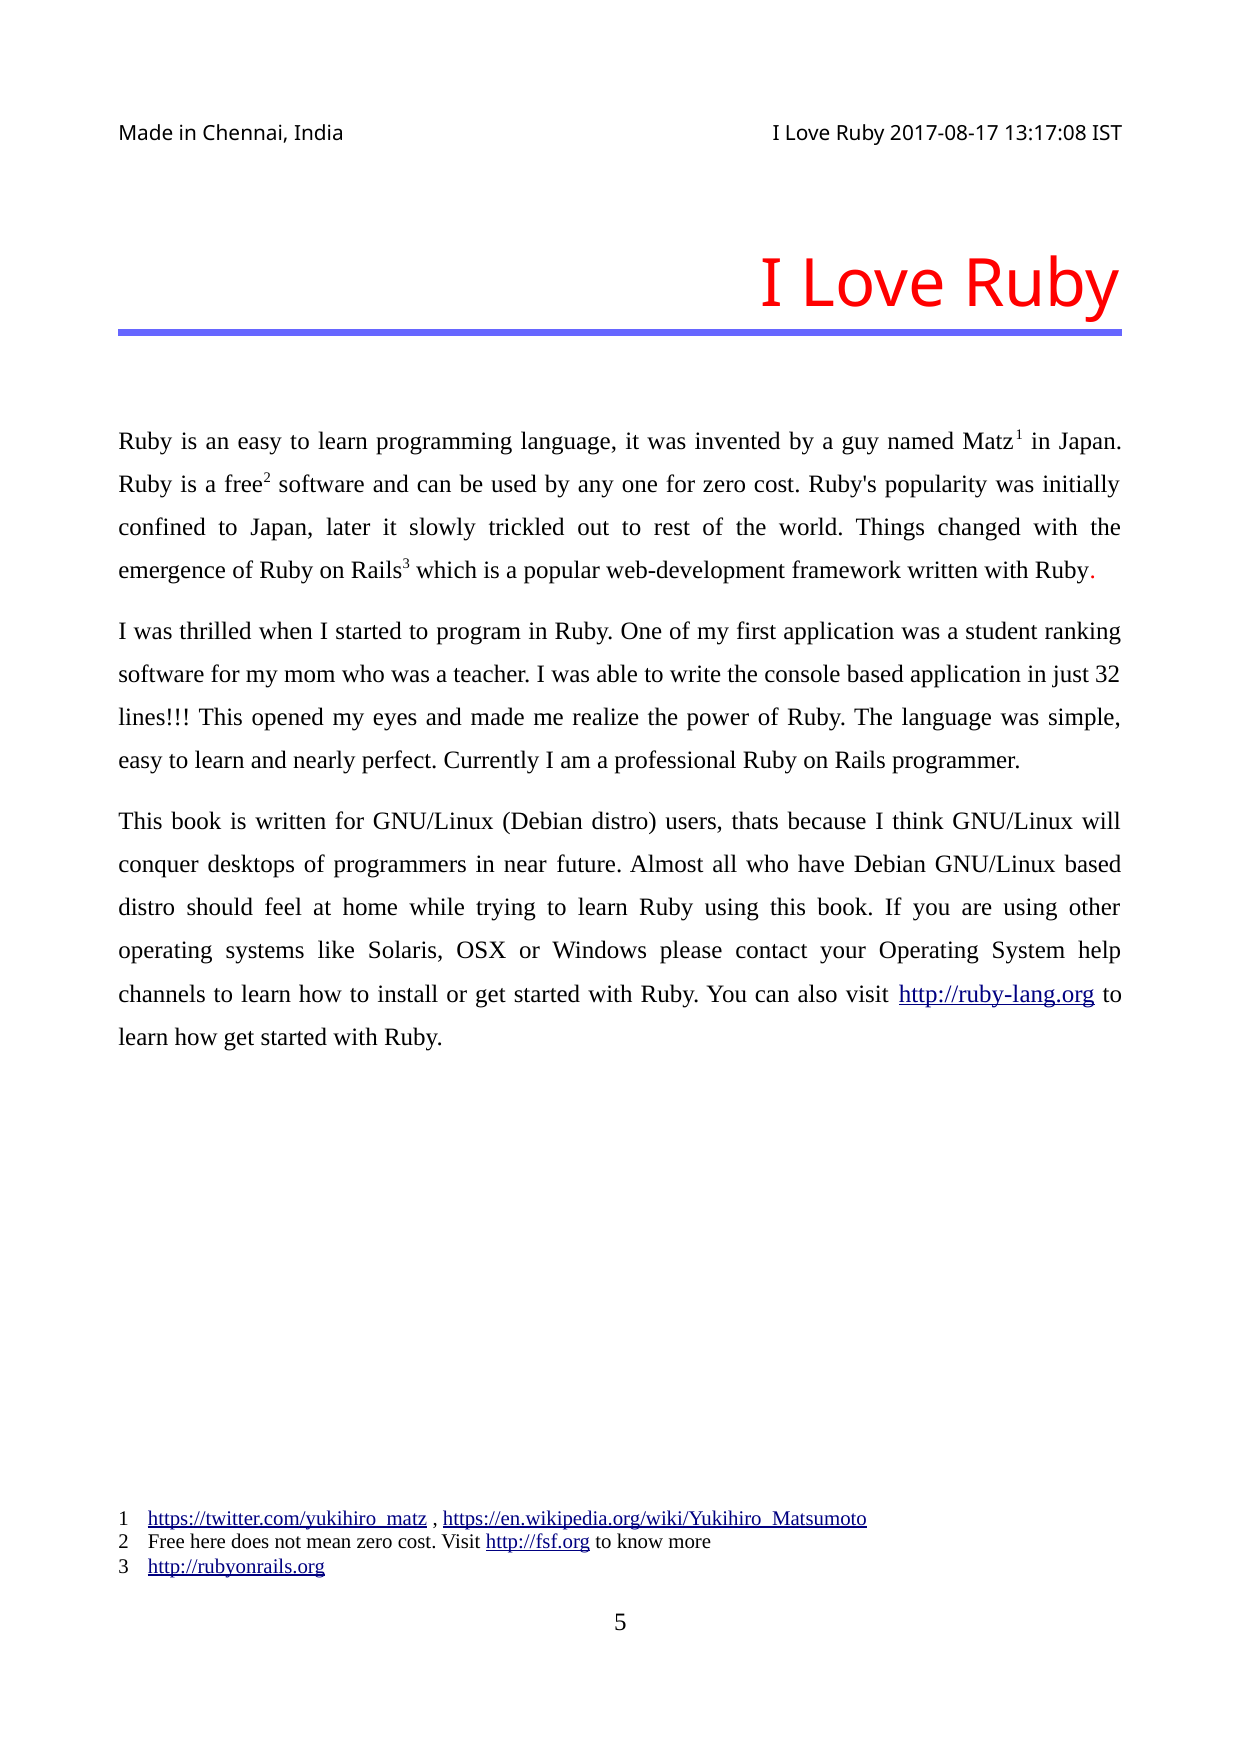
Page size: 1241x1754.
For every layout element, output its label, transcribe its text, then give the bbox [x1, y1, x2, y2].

text Free here does not mean zero cost. Visit http://fsf.org to know more [118, 1529, 1122, 1553]
text https://twitter.com/yukihiro_matz , https://en.wikipedia.org/wiki/Yukihiro_Matsumoto [118, 1505, 1122, 1529]
subtitle I Love Ruby [118, 233, 1122, 329]
text http://rubyonrails.org [118, 1553, 1122, 1578]
text Ruby is an easy to learn programming language, it was invented by a guy named Matz in Japan. Ruby is a free software and can be used by any one for zero cost. Ruby's popularity was initially confined to Japan, later it slowly trickled out to rest of the world. Things changed with the emergence of Ruby on Rails which is a popular web-development framework written with Ruby. [118, 426, 1122, 584]
text I was thrilled when I started to program in Ruby. One of my first application was a student ranking software for my mom who was a teacher. I was able to write the console based application in just 32 lines!!! This opened my eyes and made me realize the power of Ruby. The language was simple, easy to learn and nearly perfect. Currently I am a professional Ruby on Rails programmer. [118, 616, 1122, 774]
text This book is written for GNU/Linux (Debian distro) users, thats because I think GNU/Linux will conquer desktops of programmers in near future. Almost all who have Debian GNU/Linux based distro should feel at home while trying to learn Ruby using this book. If you are using other operating systems like Solaris, OSX or Windows please contact your Operating System help channels to learn how to install or get started with Ruby. You can also visit http://ruby-lang.org to learn how get started with Ruby. [118, 806, 1122, 1051]
